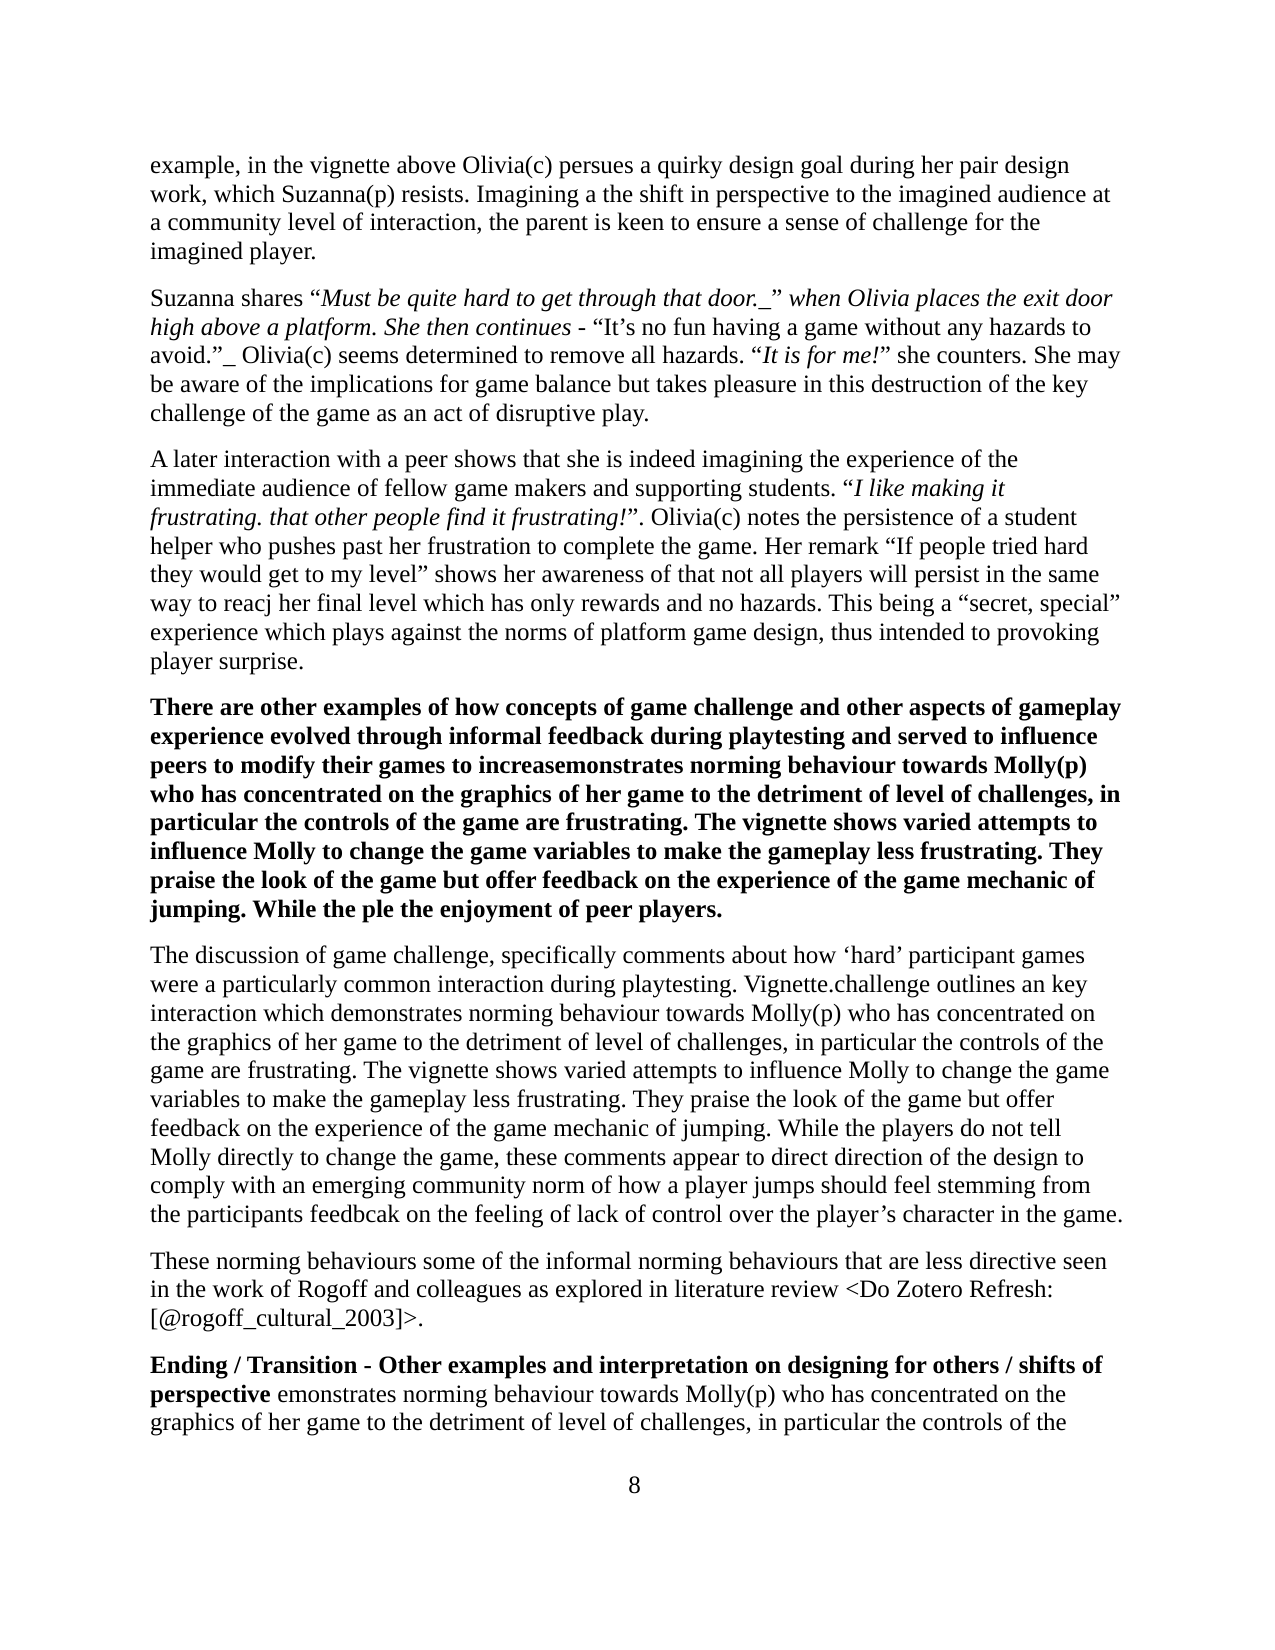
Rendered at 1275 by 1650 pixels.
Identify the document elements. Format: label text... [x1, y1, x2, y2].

text The discussion of game challenge, specifically comments about how ‘hard’ participant games were a particularly common interaction during playtesting. Vignette.challenge outlines an key interaction which demonstrates norming behaviour towards Molly(p) who has concentrated on the graphics of her game to the detriment of level of challenges, in particular the controls of the game are frustrating. The vignette shows varied attempts to influence Molly to change the game variables to make the gameplay less frustrating. They praise the look of the game but offer feedback on the experience of the game mechanic of jumping. While the players do not tell Molly directly to change the game, these comments appear to direct direction of the design to comply with an emerging community norm of how a player jumps should feel stemming from the participants feedbcak on the feeling of lack of control over the player’s character in the game. [150, 940, 1125, 1228]
text There are other examples of how concepts of game challenge and other aspects of gameplay experience evolved through informal feedback during playtesting and served to influence peers to modify their games to increasemonstrates norming behaviour towards Molly(p) who has concentrated on the graphics of her game to the detriment of level of challenges, in particular the controls of the game are frustrating. The vignette shows varied attempts to influence Molly to change the game variables to make the gameplay less frustrating. They praise the look of the game but offer feedback on the experience of the game mechanic of jumping. While the ple the enjoyment of peer players. [150, 692, 1125, 922]
text These norming behaviours some of the informal norming behaviours that are less directive seen in the work of Rogoff and colleagues as explored in literature review <Do Zotero Refresh: [@rogoff_cultural_2003]>. [150, 1246, 1125, 1332]
text Suzanna shares “Must be quite hard to get through that door._” when Olivia places the exit door high above a platform. She then continues - “It’s no fun having a game without any hazards to avoid.”_ Olivia(c) seems determined to remove all hazards. “It is for me!” she counters. She may be aware of the implications for game balance but takes pleasure in this destruction of the key challenge of the game as an act of disruptive play. [150, 283, 1125, 427]
text Ending / Transition - Other examples and interpretation on designing for others / shifts of perspective emonstrates norming behaviour towards Molly(p) who has concentrated on the graphics of her game to the detriment of level of challenges, in particular the controls of the [150, 1350, 1125, 1436]
text example, in the vignette above Olivia(c) persues a quirky design goal during her pair design work, which Suzanna(p) resists. Imagining a the shift in perspective to the imagined audience at a community level of interaction, the parent is keen to ensure a sense of challenge for the imagined player. [150, 150, 1125, 265]
text A later interaction with a peer shows that she is indeed imagining the experience of the immediate audience of fellow game makers and supporting students. “I like making it frustrating. that other people find it frustrating!”. Olivia(c) notes the persistence of a student helper who pushes past her frustration to complete the game. Her remark “If people tried hard they would get to my level” shows her awareness of that not all players will persist in the same way to reacj her final level which has only rewards and no hazards. This being a “secret, special” experience which plays against the norms of platform game design, thus intended to provoking player surprise. [150, 444, 1125, 674]
